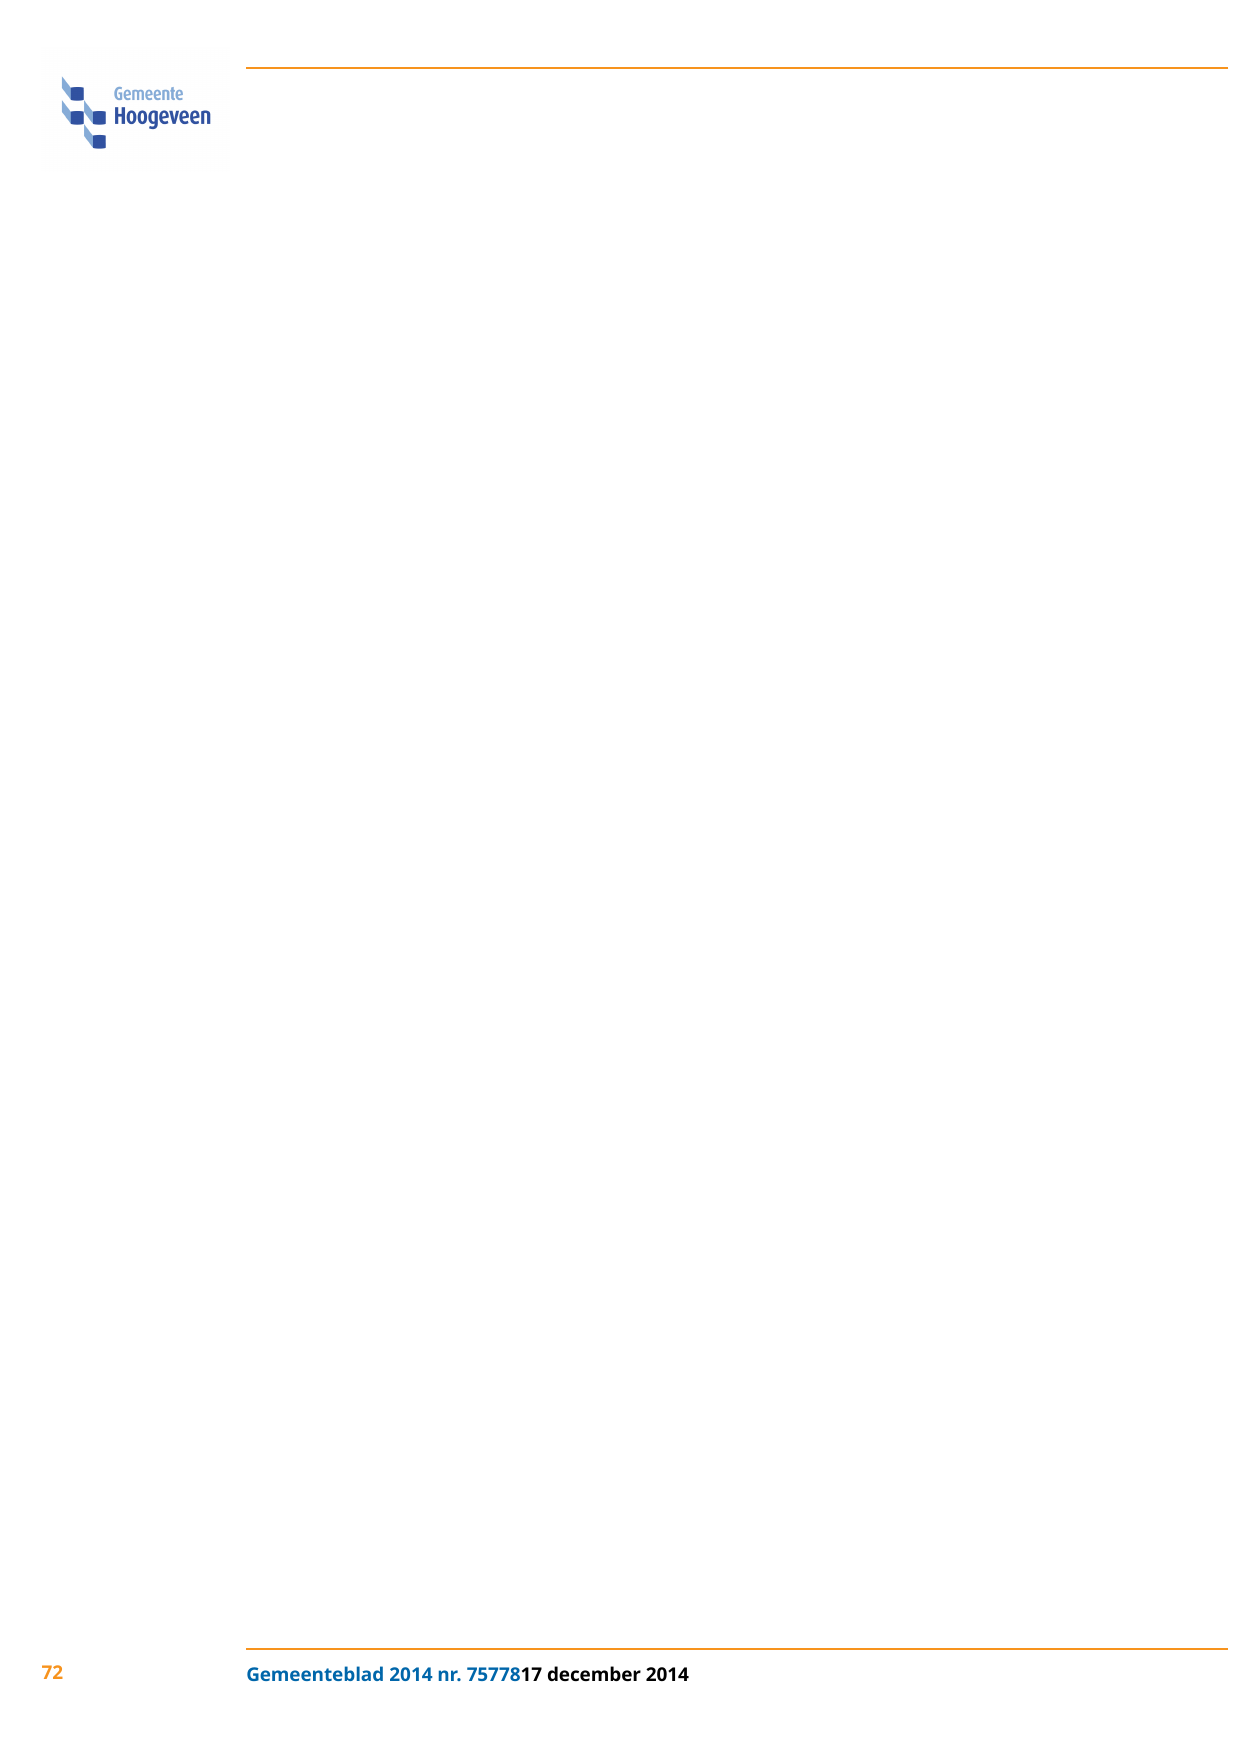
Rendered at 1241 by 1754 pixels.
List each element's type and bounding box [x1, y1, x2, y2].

picture [41, 47, 231, 172]
